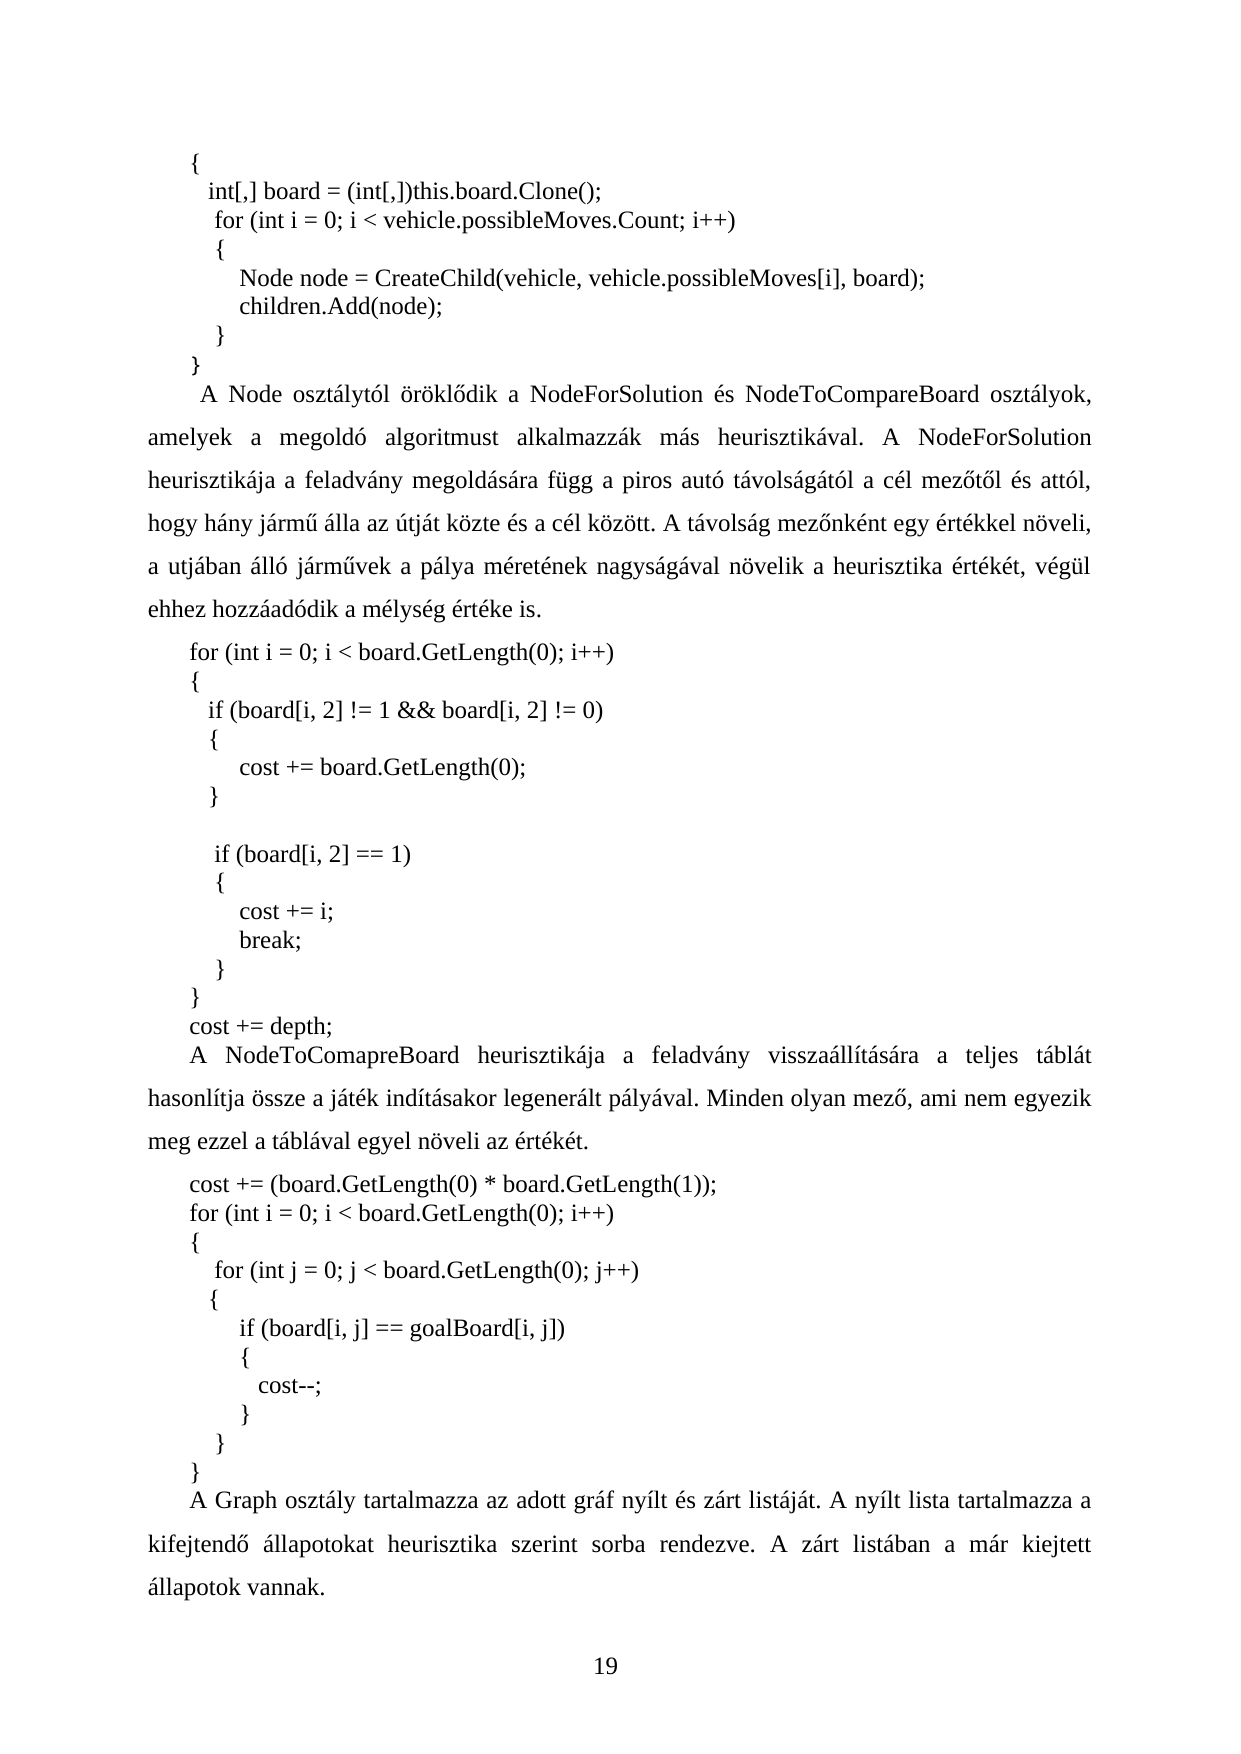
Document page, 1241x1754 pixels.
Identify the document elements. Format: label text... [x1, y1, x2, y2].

text } [148, 1428, 1092, 1457]
text } [148, 1457, 1092, 1486]
text if (board[i, 2] == 1) [148, 839, 1092, 867]
text { [148, 1284, 1092, 1313]
text { [148, 867, 1092, 896]
text cost += depth; [148, 1011, 1092, 1040]
text cost += i; [148, 896, 1092, 925]
text if (board[i, 2] != 1 && board[i, 2] != 0) [148, 695, 1092, 724]
text for (int i = 0; i < board.GetLength(0); i++) [148, 1198, 1092, 1227]
text break; [148, 925, 1092, 954]
text } [148, 1399, 1092, 1428]
text } [148, 781, 1092, 810]
text children.Add(node); [148, 291, 1092, 320]
text A Graph osztály tartalmazza az adott gráf nyílt és zárt listáját. A nyílt lista tartalmazza a kifejtendő állapotokat heurisztika szerint sorba rendezve. A zárt listában a már kiejtett állapotok vannak. [148, 1486, 1092, 1601]
text for (int j = 0; j < board.GetLength(0); j++) [148, 1256, 1092, 1284]
text if (board[i, j] == goalBoard[i, j]) [148, 1313, 1092, 1342]
text { [148, 724, 1092, 752]
text } [148, 320, 1092, 349]
text { [148, 1227, 1092, 1256]
text cost--; [148, 1371, 1092, 1399]
text Node node = CreateChild(vehicle, vehicle.possibleMoves[i], board); [148, 263, 1092, 291]
text A Node osztálytól öröklődik a NodeForSolution és NodeToCompareBoard osztályok, amelyek a megoldó algoritmust alkalmazzák más heurisztikával. A NodeForSolution heurisztikája a feladvány megoldására függ a piros autó távolságától a cél mezőtől és attól, hogy hány jármű álla az útját közte és a cél között. A távolság mezőnként egy értékkel növeli, a utjában álló járművek a pálya méretének nagyságával növelik a heurisztika értékét, végül ehhez hozzáadódik a mélység értéke is. [148, 379, 1092, 623]
text { [148, 148, 1092, 176]
text A NodeToComapreBoard heurisztikája a feladvány visszaállítására a teljes táblát hasonlítja össze a játék indításakor legenerált pályával. Minden olyan mező, ami nem egyezik meg ezzel a táblával egyel növeli az értékét. [148, 1040, 1092, 1155]
text cost += board.GetLength(0); [148, 752, 1092, 781]
text { [148, 1342, 1092, 1371]
text int[,] board = (int[,])this.board.Clone(); [148, 176, 1092, 205]
text for (int i = 0; i < vehicle.possibleMoves.Count; i++) [148, 205, 1092, 234]
text cost += (board.GetLength(0) * board.GetLength(1)); [148, 1169, 1092, 1198]
text { [148, 234, 1092, 263]
text for (int i = 0; i < board.GetLength(0); i++) [148, 637, 1092, 666]
text } [148, 954, 1092, 982]
text } [148, 982, 1092, 1011]
text { [148, 666, 1092, 695]
text } [148, 349, 1092, 379]
